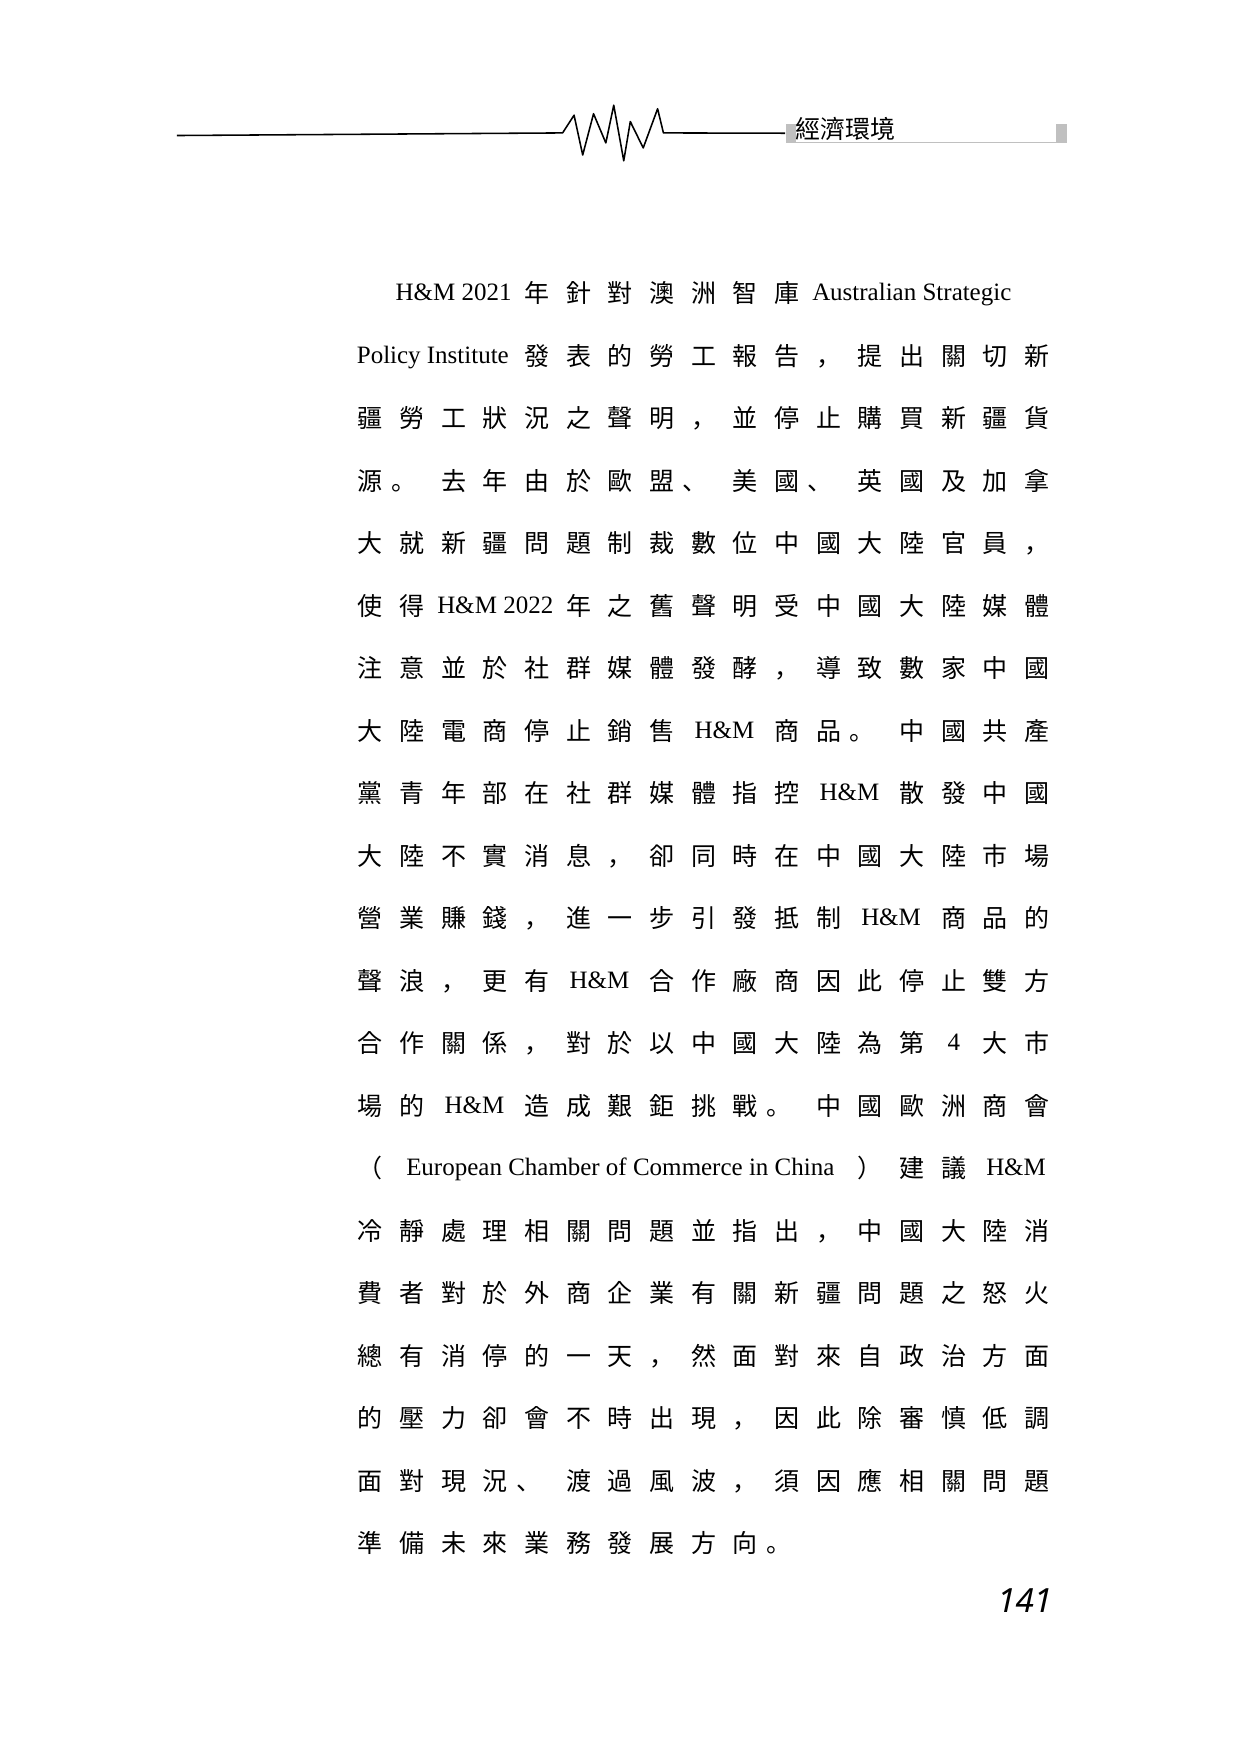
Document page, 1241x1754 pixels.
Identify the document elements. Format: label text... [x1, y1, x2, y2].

text H&M 2021年針對澳洲智庫Australian Strategic Policy Institute發表的勞工報告，提出關切新疆勞工狀況之聲明，並停止購買新疆貨源。去年由於歐盟、美國、英國及加拿大就新疆問題制裁數位中國大陸官員，使得H&M 2022年之舊聲明受中國大陸媒體注意並於社群媒體發酵，導致數家中國大陸電商停止銷售H&M商品。中國共產黨青年部在社群媒體指控H&M散發中國大陸不實消息，卻同時在中國大陸市場營業賺錢，進一步引發抵制H&M商品的聲浪，更有H&M合作廠商因此停止雙方合作關係，對於以中國大陸為第4大市場的H&M造成艱鉅挑戰。中國歐洲商會（European Chamber of Commerce in China）建議H&M冷靜處理相關問題並指出，中國大陸消費者對於外商企業有關新疆問題之怒火總有消停的一天，然面對來自政治方面的壓力卻會不時出現，因此除審慎低調面對現況、渡過風波，須因應相關問題準備未來業務發展方向。 [330, 250, 1058, 1563]
